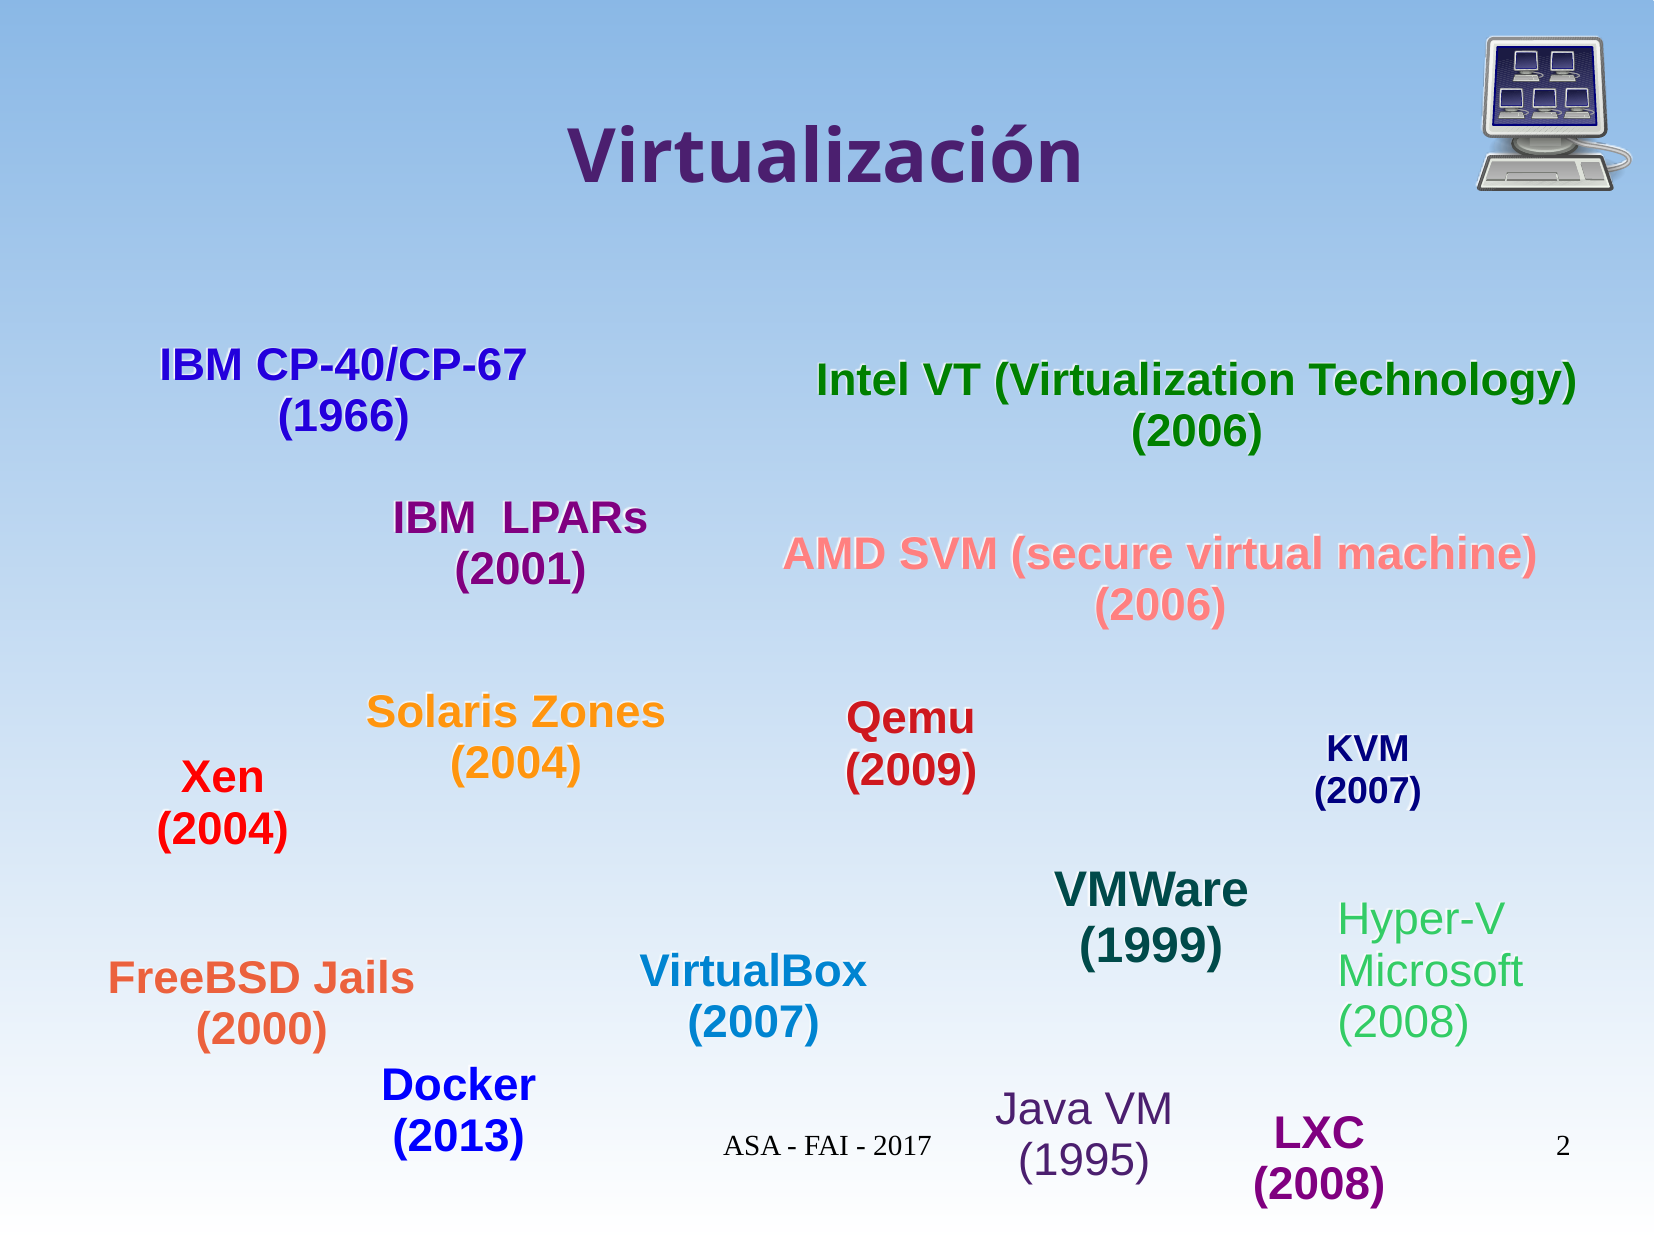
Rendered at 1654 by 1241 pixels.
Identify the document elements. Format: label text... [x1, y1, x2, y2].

text_box Xen (2004) [141, 744, 304, 862]
text_box IBM CP-40/CP-67 (1966) [144, 331, 544, 449]
text_box Solaris Zones (2004) [351, 678, 682, 797]
text_box Docker (2013) [283, 1051, 634, 1169]
text_box VirtualBox (2007) [624, 937, 883, 1055]
text_box AMD SVM (secure virtual machine) (2006) [767, 520, 1554, 638]
text_box VMWare (1999) [1038, 853, 1264, 981]
text_box LXC (2008) [1238, 1099, 1524, 1217]
text_box KVM (2007) [1299, 720, 1437, 820]
text_box Intel VT (Virtualization Technology) (2006) [801, 346, 1594, 464]
title Virtualización [82, 49, 1571, 257]
text_box FreeBSD Jails (2000) [86, 944, 438, 1063]
text_box Java VM (1995) [980, 1075, 1189, 1193]
text_box Qemu (2009) [829, 685, 993, 803]
picture [1473, 33, 1636, 195]
text_box IBM LPARs (2001) [377, 484, 664, 602]
text_box Hyper-V Microsoft (2008) [1322, 885, 1591, 1054]
